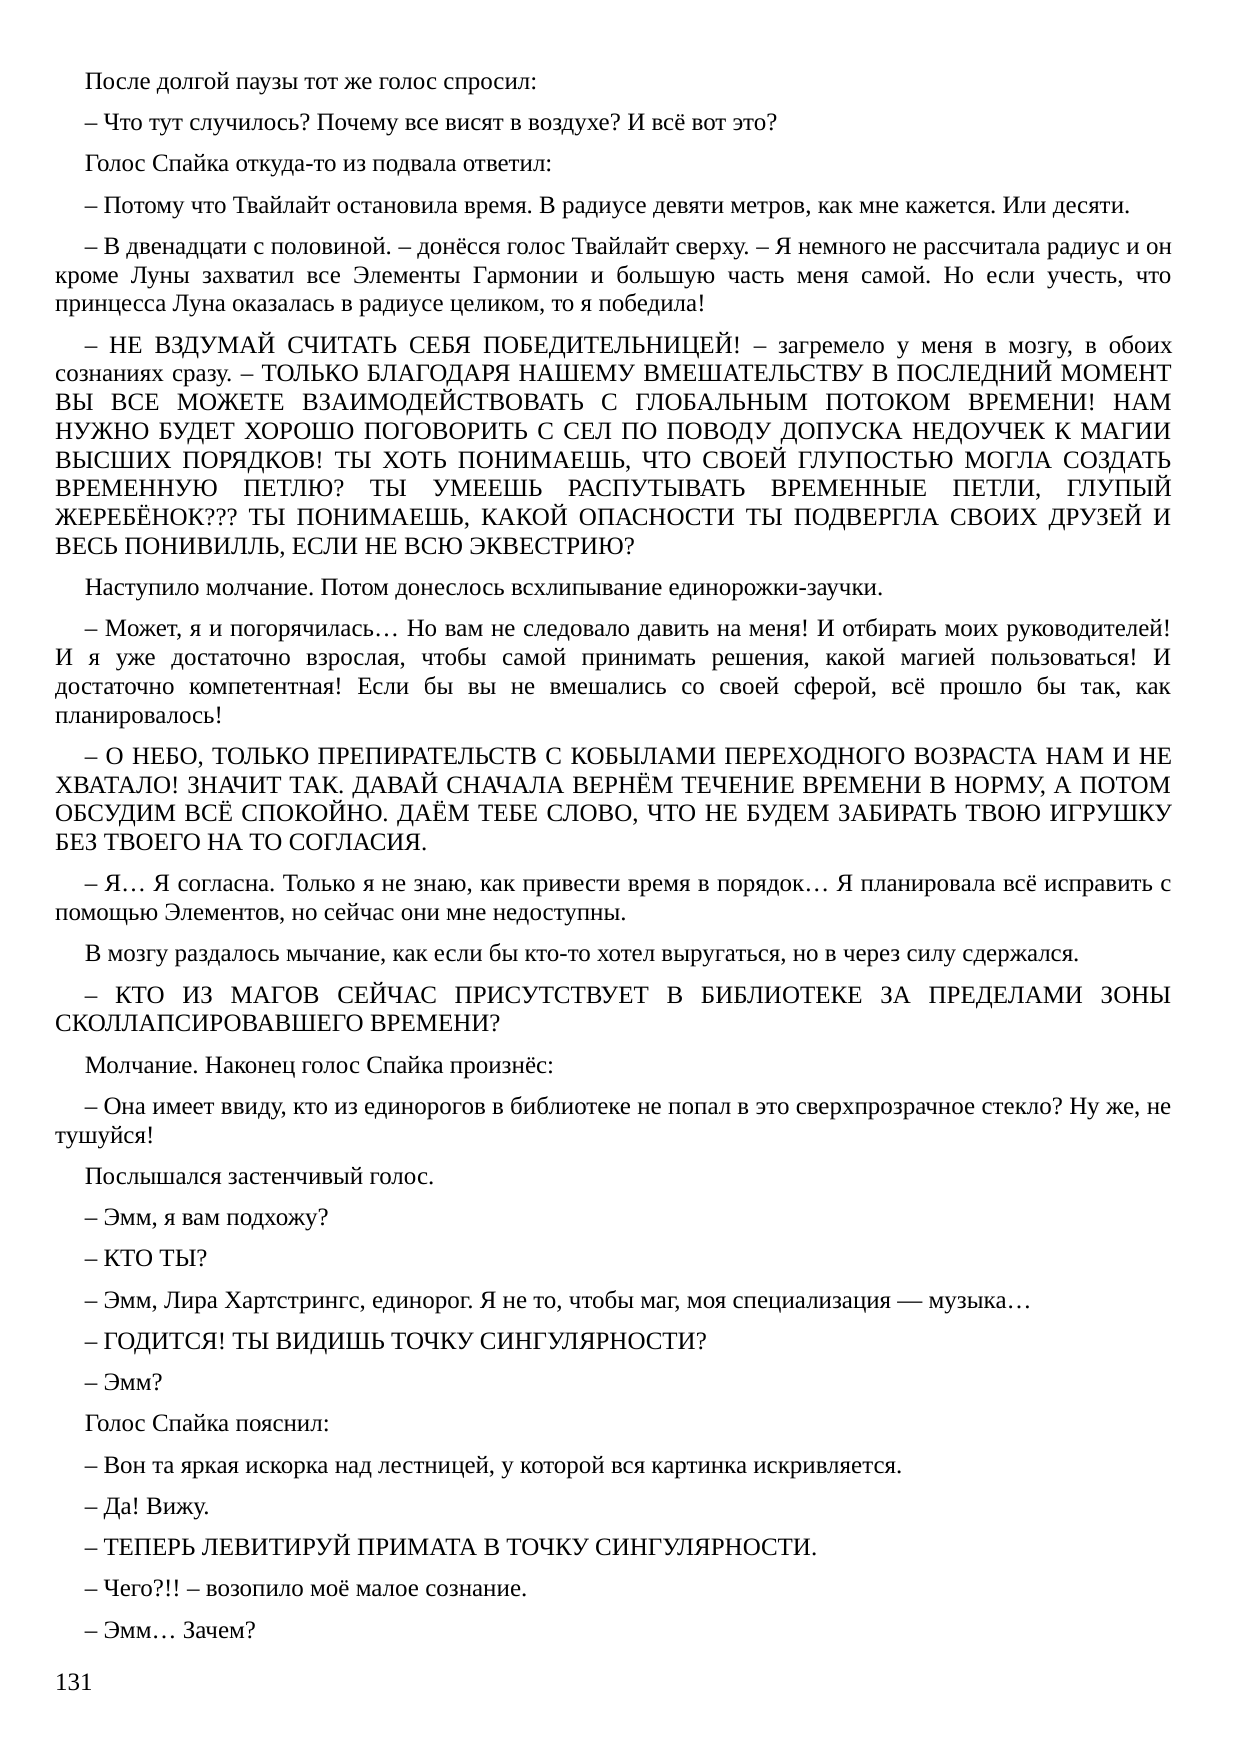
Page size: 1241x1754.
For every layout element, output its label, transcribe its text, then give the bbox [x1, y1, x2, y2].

text – Эмм, Лира Хартстрингс, единорог. Я не то, чтобы маг, моя специализация — музыка… [55, 1285, 1173, 1313]
text В мозгу раздалось мычание, как если бы кто-то хотел выругаться, но в через силу сдержался. [55, 938, 1173, 967]
text – Чего?!! – возопило моё малое сознание. [55, 1573, 1173, 1602]
text – КТО ТЫ? [55, 1243, 1173, 1272]
text Голос Спайка откуда-то из подвала ответил: [55, 148, 1173, 177]
text – В двенадцати с половиной. – донёсся голос Твайлайт сверху. – Я немного не рассчитала радиус и он кроме Луны захватил все Элементы Гармонии и большую часть меня самой. Но если учесть, что принцесса Луна оказалась в радиусе целиком, то я победила! [55, 231, 1173, 317]
text Наступило молчание. Потом донеслось всхлипывание единорожки-заучки. [55, 572, 1173, 601]
text – Эмм… Зачем? [55, 1615, 1173, 1643]
text – НЕ ВЗДУМАЙ СЧИТАТЬ СЕБЯ ПОБЕДИТЕЛЬНИЦЕЙ! – загремело у меня в мозгу, в обоих сознаниях сразу. – ТОЛЬКО БЛАГОДАРЯ НАШЕМУ ВМЕШАТЕЛЬСТВУ В ПОСЛЕДНИЙ МОМЕНТ ВЫ ВСЕ МОЖЕТЕ ВЗАИМОДЕЙСТВОВАТЬ С ГЛОБАЛЬНЫМ ПОТОКОМ ВРЕМЕНИ! НАМ НУЖНО БУДЕТ ХОРОШО ПОГОВОРИТЬ С СЕЛ ПО ПОВОДУ ДОПУСКА НЕДОУЧЕК К МАГИИ ВЫСШИХ ПОРЯДКОВ! ТЫ ХОТЬ ПОНИМАЕШЬ, ЧТО СВОЕЙ ГЛУПОСТЬЮ МОГЛА СОЗДАТЬ ВРЕМЕННУЮ ПЕТЛЮ? ТЫ УМЕЕШЬ РАСПУТЫВАТЬ ВРЕМЕННЫЕ ПЕТЛИ, ГЛУПЫЙ ЖЕРЕБЁНОК??? ТЫ ПОНИМАЕШЬ, КАКОЙ ОПАСНОСТИ ТЫ ПОДВЕРГЛА СВОИХ ДРУЗЕЙ И ВЕСЬ ПОНИВИЛЛЬ, ЕСЛИ НЕ ВСЮ ЭКВЕСТРИЮ? [55, 330, 1173, 560]
text – Да! Вижу. [55, 1491, 1173, 1520]
text – Эмм, я вам подхожу? [55, 1202, 1173, 1231]
text – ГОДИТСЯ! ТЫ ВИДИШЬ ТОЧКУ СИНГУЛЯРНОСТИ? [55, 1326, 1173, 1355]
text Молчание. Наконец голос Спайка произнёс: [55, 1050, 1173, 1078]
text – Может, я и погорячилась… Но вам не следовало давить на меня! И отбирать моих руководителей! И я уже достаточно взрослая, чтобы самой принимать решения, какой магией пользоваться! И достаточно компетентная! Если бы вы не вмешались со своей сферой, всё прошло бы так, как планировалось! [55, 613, 1173, 728]
text – Потому что Твайлайт остановила время. В радиусе девяти метров, как мне кажется. Или десяти. [55, 190, 1173, 218]
text – О НЕБО, ТОЛЬКО ПРЕПИРАТЕЛЬСТВ С КОБЫЛАМИ ПЕРЕХОДНОГО ВОЗРАСТА НАМ И НЕ ХВАТАЛО! ЗНАЧИТ ТАК. ДАВАЙ СНАЧАЛА ВЕРНЁМ ТЕЧЕНИЕ ВРЕМЕНИ В НОРМУ, А ПОТОМ ОБСУДИМ ВСЁ СПОКОЙНО. ДАЁМ ТЕБЕ СЛОВО, ЧТО НЕ БУДЕМ ЗАБИРАТЬ ТВОЮ ИГРУШКУ БЕЗ ТВОЕГО НА ТО СОГЛАСИЯ. [55, 741, 1173, 856]
text Голос Спайка пояснил: [55, 1408, 1173, 1437]
text – ТЕПЕРЬ ЛЕВИТИРУЙ ПРИМАТА В ТОЧКУ СИНГУЛЯРНОСТИ. [55, 1532, 1173, 1561]
text – Эмм? [55, 1367, 1173, 1396]
text – Вон та яркая искорка над лестницей, у которой вся картинка искривляется. [55, 1450, 1173, 1478]
text – Она имеет ввиду, кто из единорогов в библиотеке не попал в это сверхпрозрачное стекло? Ну же, не тушуйся! [55, 1091, 1173, 1148]
text – КТО ИЗ МАГОВ СЕЙЧАС ПРИСУТСТВУЕТ В БИБЛИОТЕКЕ ЗА ПРЕДЕЛАМИ ЗОНЫ СКОЛЛАПСИРОВАВШЕГО ВРЕМЕНИ? [55, 980, 1173, 1037]
text – Я… Я согласна. Только я не знаю, как привести время в порядок… Я планировала всё исправить с помощью Элементов, но сейчас они мне недоступны. [55, 868, 1173, 926]
text – Что тут случилось? Почему все висят в воздухе? И всё вот это? [55, 107, 1173, 136]
text После долгой паузы тот же голос спросил: [55, 66, 1173, 95]
text Послышался застенчивый голос. [55, 1161, 1173, 1190]
